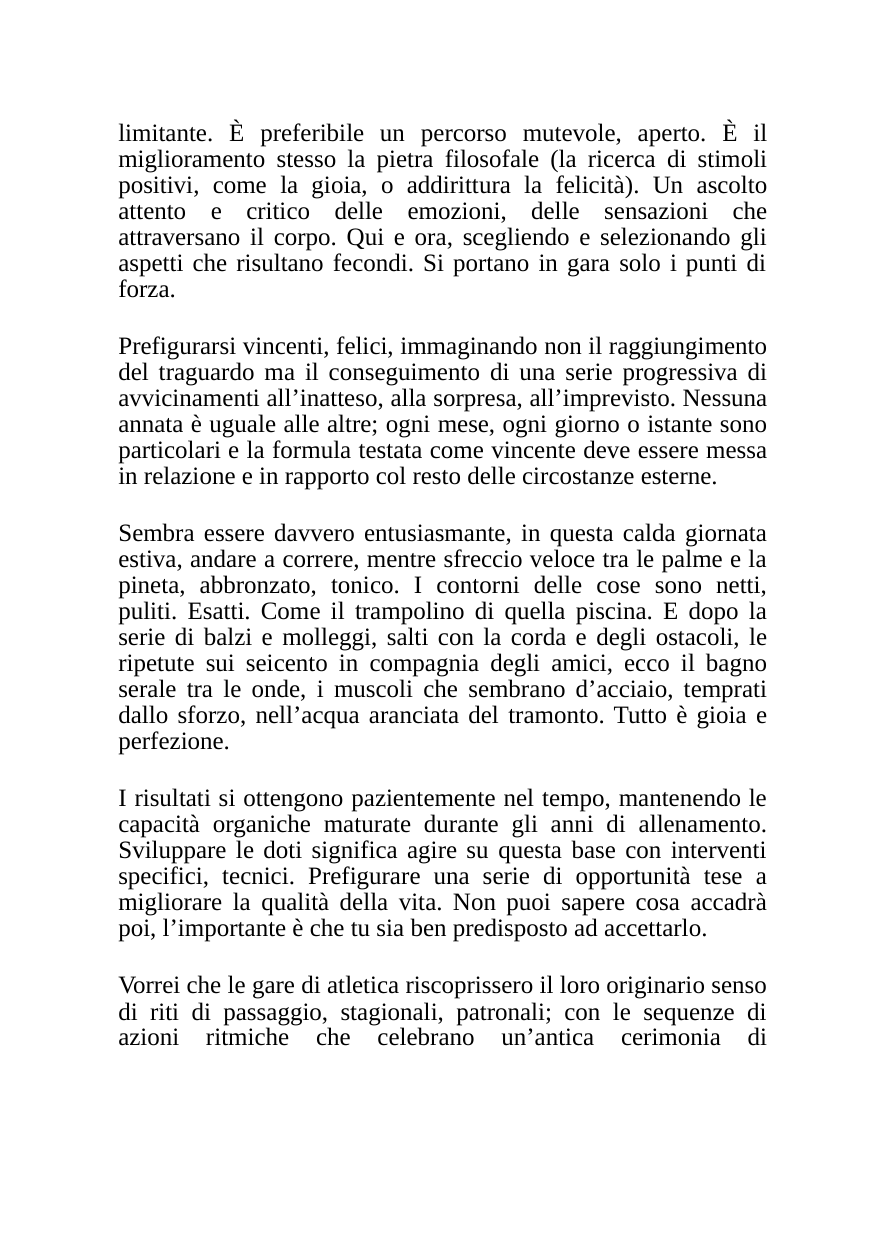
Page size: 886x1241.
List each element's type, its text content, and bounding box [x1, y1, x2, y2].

text I risultati si ottengono pazientemente nel tempo, mantenendo le capacità organiche maturate durante gli anni di allenamento. Sviluppare le doti significa agire su questa base con interventi specifici, tecnici. Prefigurare una serie di opportunità tese a migliorare la qualità della vita. Non puoi sapere cosa accadrà poi, l’importante è che tu sia ben predisposto ad accettarlo. [118, 783, 768, 942]
text Vorrei che le gare di atletica riscoprissero il loro originario senso di riti di passaggio, stagionali, patronali; con le sequenze di azioni ritmiche che celebrano un’antica cerimonia di [118, 971, 768, 1051]
text Prefigurarsi vincenti, felici, immaginando non il raggiungimento del traguardo ma il conseguimento di una serie progressiva di avvicinamenti all’inatteso, alla sorpresa, all’imprevisto. Nessuna annata è uguale alle altre; ogni mese, ogni giorno o istante sono particolari e la formula testata come vincente deve essere messa in relazione e in rapporto col resto delle circostanze esterne. [118, 331, 768, 490]
text Sembra essere davvero entusiasmante, in questa calda giornata estiva, andare a correre, mentre sfreccio veloce tra le palme e la pineta, abbronzato, tonico. I contorni delle cose sono netti, puliti. Esatti. Come il trampolino di quella piscina. E dopo la serie di balzi e molleggi, salti con la corda e degli ostacoli, le ripetute sui seicento in compagnia degli amici, ecco il bagno serale tra le onde, i muscoli che sembrano d’acciaio, temprati dallo sforzo, nell’acqua aranciata del tramonto. Tutto è gioia e perfezione. [118, 518, 768, 755]
text limitante. È preferibile un percorso mutevole, aperto. È il miglioramento stesso la pietra filosofale (la ricerca di stimoli positivi, come la gioia, o addirittura la felicità). Un ascolto attento e critico delle emozioni, delle sensazioni che attraversano il corpo. Qui e ora, scegliendo e selezionando gli aspetti che risultano fecondi. Si portano in gara solo i punti di forza. [118, 118, 768, 302]
